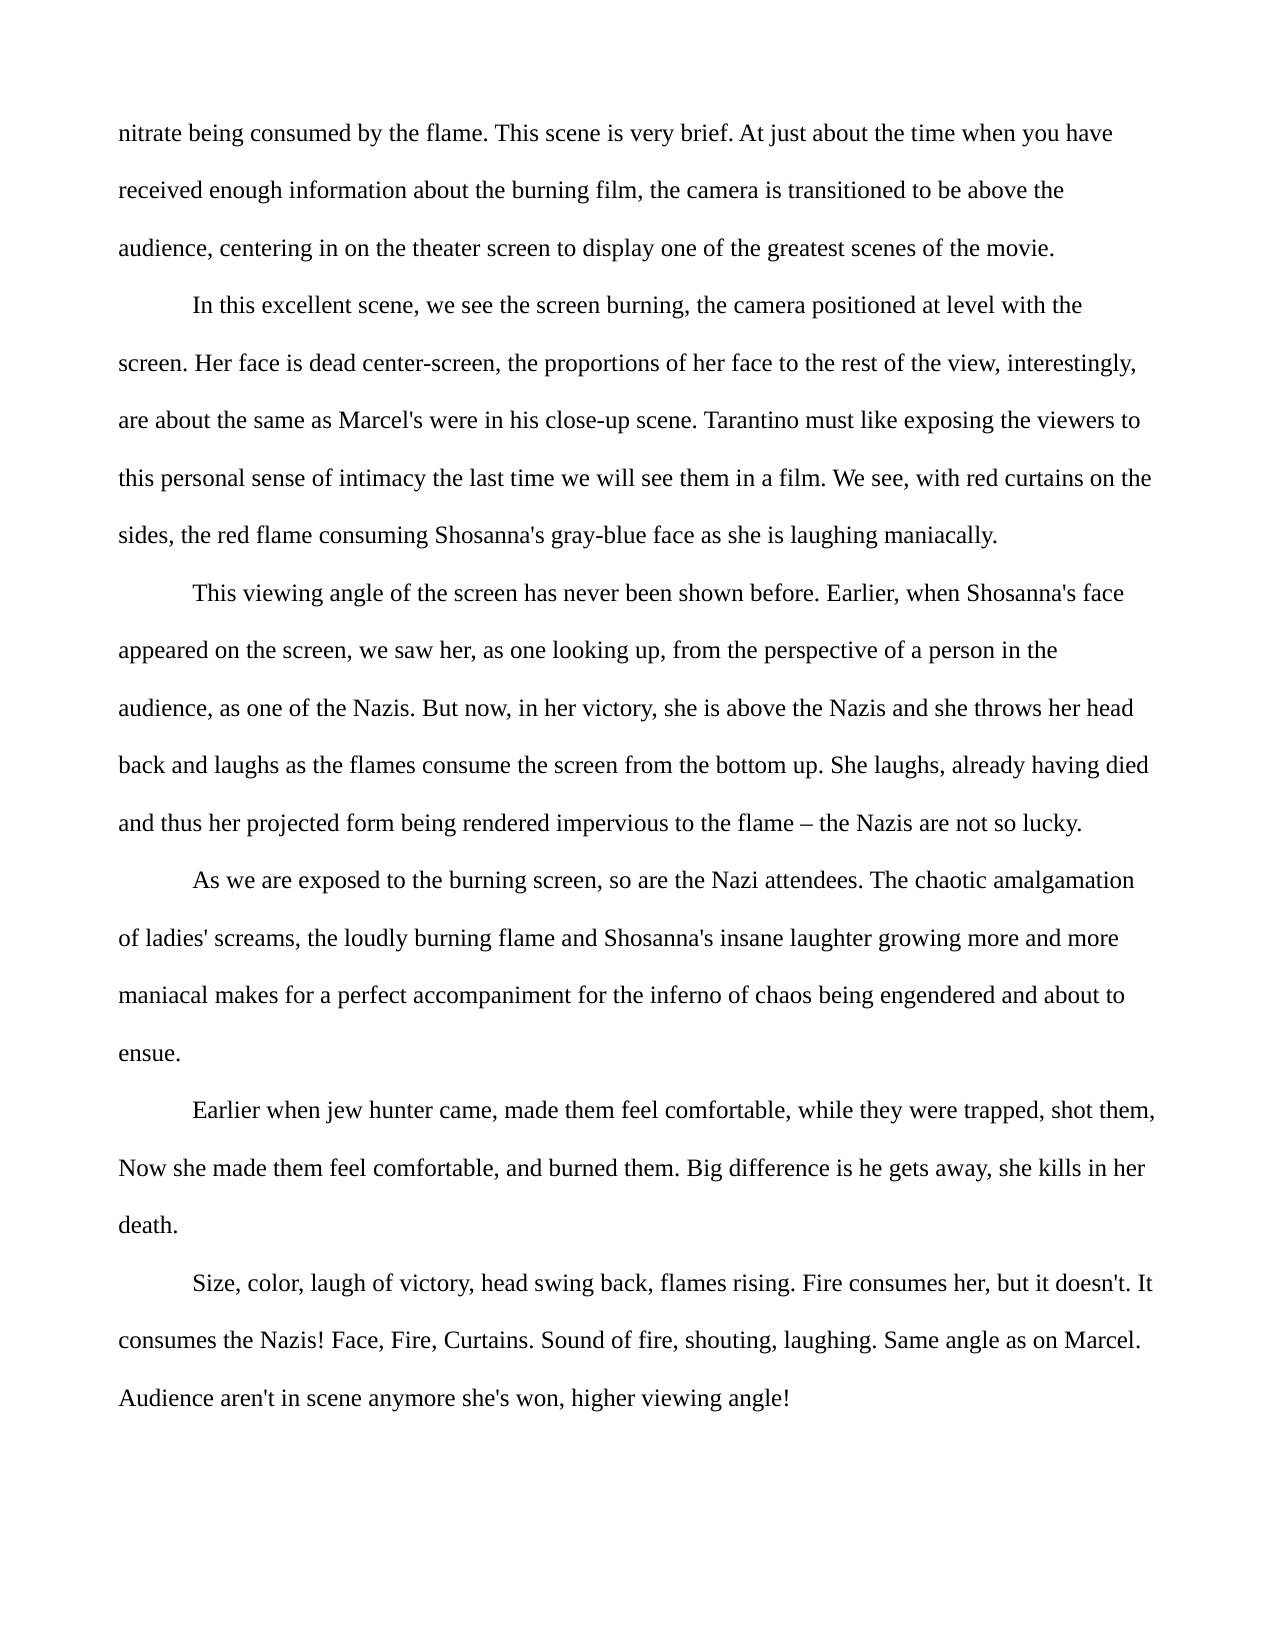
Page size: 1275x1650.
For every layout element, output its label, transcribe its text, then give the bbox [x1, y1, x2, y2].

text As we are exposed to the burning screen, so are the Nazi attendees. The chaotic amalgamation of ladies' screams, the loudly burning flame and Shosanna's insane laughter growing more and more maniacal makes for a perfect accompaniment for the inferno of chaos being engendered and about to ensue. [118, 866, 1157, 1067]
text nitrate being consumed by the flame. This scene is very brief. At just about the time when you have received enough information about the burning film, the camera is transitioned to be above the audience, centering in on the theater screen to display one of the greatest scenes of the movie. [118, 118, 1157, 262]
text In this excellent scene, we see the screen burning, the camera positioned at level with the screen. Her face is dead center-screen, the proportions of her face to the rest of the view, interestingly, are about the same as Marcel's were in his close-up scene. Tarantino must like exposing the viewers to this personal sense of intimacy the last time we will see them in a film. We see, with red curtains on the sides, the red flame consuming Shosanna's gray-blue face as she is laughing maniacally. [118, 291, 1157, 549]
text Size, color, laugh of victory, head swing back, flames rising. Fire consumes her, but it doesn't. It consumes the Nazis! Face, Fire, Curtains. Sound of fire, shouting, laughing. Same angle as on Marcel. Audience aren't in scene anymore she's won, higher viewing angle! [118, 1268, 1157, 1412]
text Earlier when jew hunter came, made them feel comfortable, while they were trapped, shot them, Now she made them feel comfortable, and burned them. Big difference is he gets away, she kills in her death. [118, 1096, 1157, 1239]
text This viewing angle of the screen has never been shown before. Earlier, when Shosanna's face appeared on the screen, we saw her, as one looking up, from the perspective of a person in the audience, as one of the Nazis. But now, in her victory, she is above the Nazis and she throws her head back and laughs as the flames consume the screen from the bottom up. She laughs, already having died and thus her projected form being rendered impervious to the flame – the Nazis are not so lucky. [118, 578, 1157, 837]
